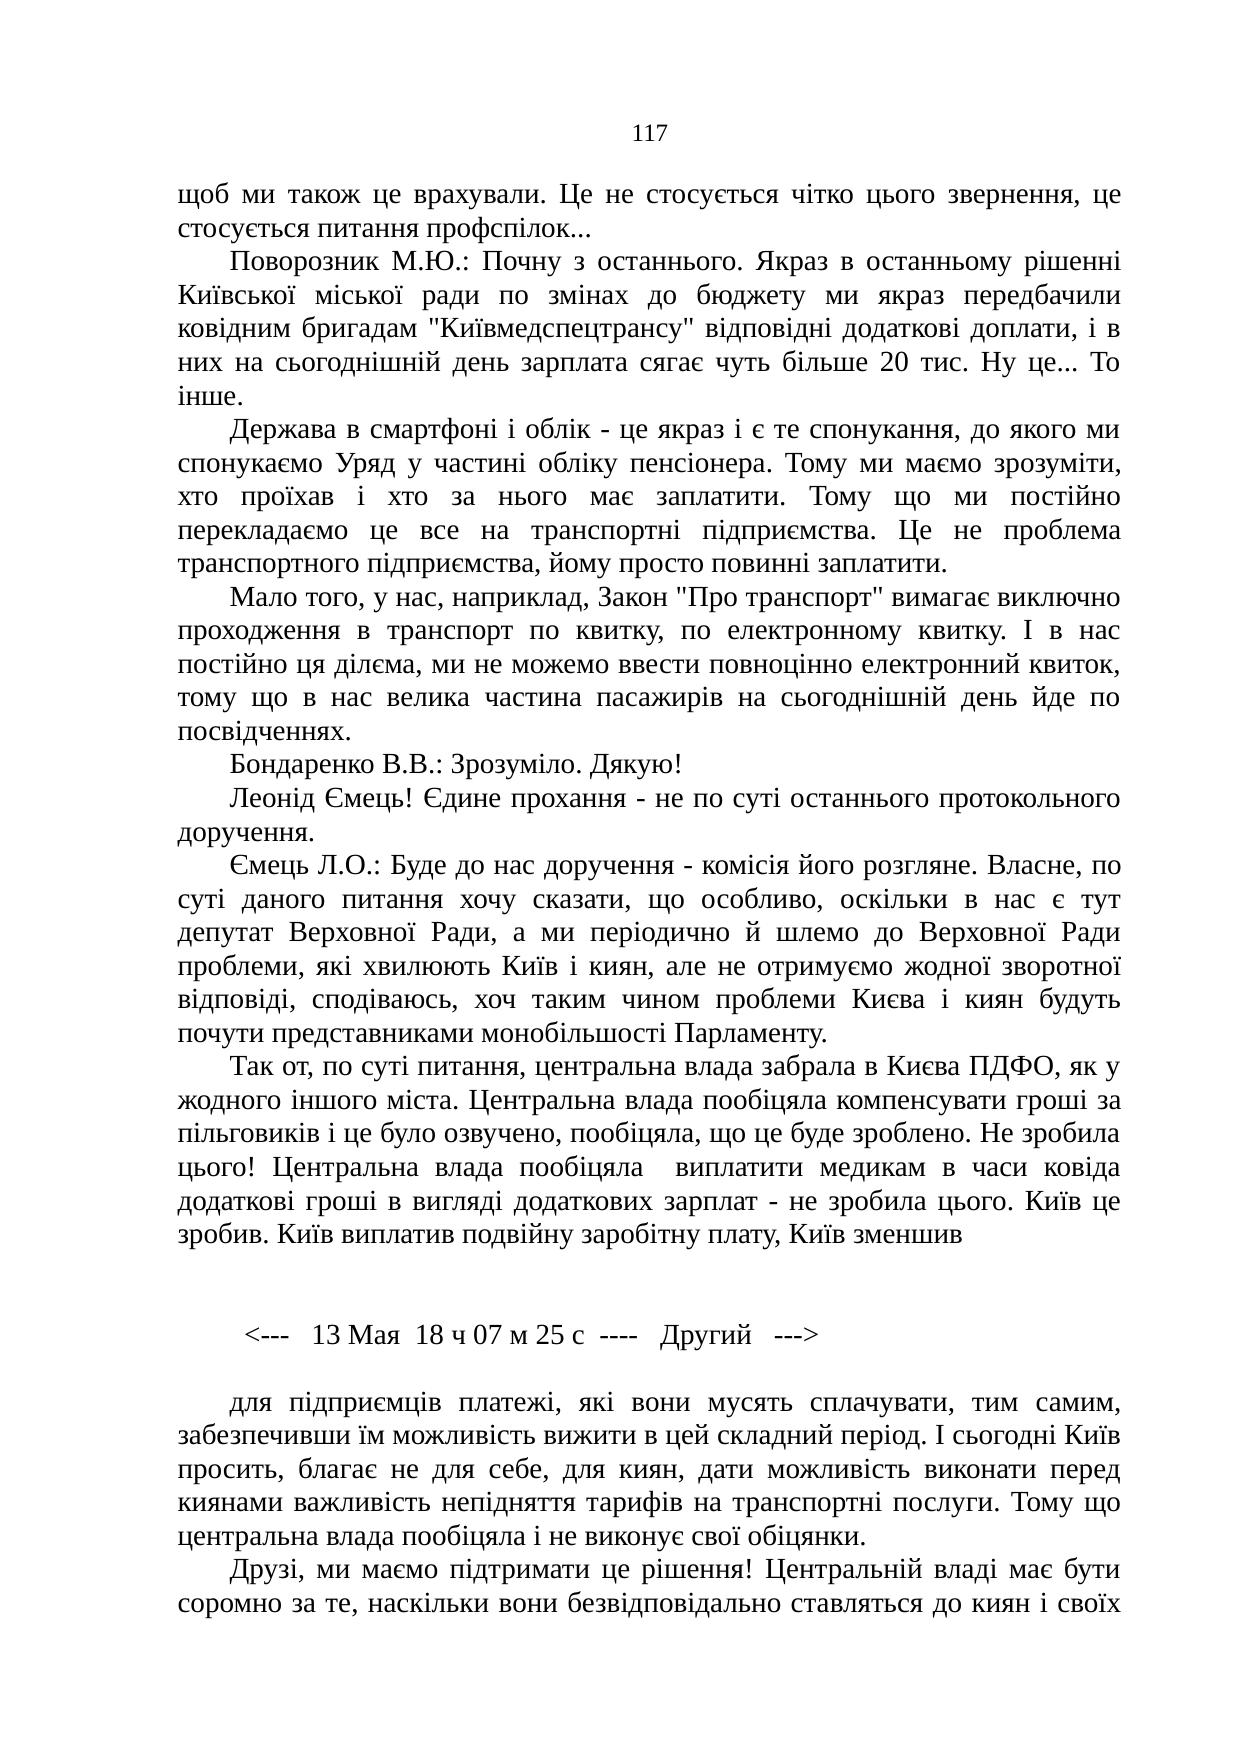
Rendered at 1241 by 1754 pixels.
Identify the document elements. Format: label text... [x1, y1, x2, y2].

text Мало того, у нас, наприклад, Закон "Про транспорт" вимагає виключно проходження в транспорт по квитку, по електронному квитку. І в нас постійно ця ділєма, ми не можемо ввести повноцінно електронний квиток, тому що в нас велика частина пасажирів на сьогоднішній день йде по посвідченнях. [177, 579, 1122, 747]
text Друзі, ми маємо підтримати це рішення! Центральній владі має бути соромно за те, наскільки вони безвідповідально ставляться до киян і своїх [177, 1552, 1122, 1619]
text Так от, по суті питання, центральна влада забрала в Києва ПДФО, як у жодного іншого міста. Центральна влада пообіцяла компенсувати гроші за пільговиків і це було озвучено, пообіцяла, що це буде зроблено. Не зробила цього! Центральна влада пообіцяла виплатити медикам в часи ковіда додаткові гроші в вигляді додаткових зарплат - не зробила цього. Київ це зробив. Київ виплатив подвійну заробітну плату, Київ зменшив [177, 1048, 1122, 1250]
text Ємець Л.О.: Буде до нас доручення - комісія його розгляне. Власне, по суті даного питання хочу сказати, що особливо, оскільки в нас є тут депутат Верховної Ради, а ми періодично й шлемо до Верховної Ради проблеми, які хвилюють Київ і киян, але не отримуємо жодної зворотної відповіді, сподіваюсь, хоч таким чином проблеми Києва і киян будуть почути представниками монобільшості Парламенту. [177, 847, 1122, 1048]
text щоб ми також це врахували. Це не стосується чітко цього звернення, це стосується питання профспілок... [177, 176, 1122, 243]
text Бондаренко В.В.: Зрозуміло. Дякую! [177, 747, 1122, 780]
text для підприємців платежі, які вони мусять сплачувати, тим самим, забезпечивши їм можливість вижити в цей складний період. І сьогодні Київ просить, благає не для себе, для киян, дати можливість виконати перед киянами важливість непідняття тарифів на транспортні послуги. Тому що центральна влада пообіцяла і не виконує свої обіцянки. [177, 1384, 1122, 1552]
text Держава в смартфоні і облік - це якраз і є те спонукання, до якого ми спонукаємо Уряд у частині обліку пенсіонера. Тому ми маємо зрозуміти, хто проїхав і хто за нього має заплатити. Тому що ми постійно перекладаємо це все на транспортні підприємства. Це не проблема транспортного підприємства, йому просто повинні заплатити. [177, 411, 1122, 579]
text Леонід Ємець! Єдине прохання - не по суті останнього протокольного доручення. [177, 780, 1122, 847]
text Поворозник М.Ю.: Почну з останнього. Якраз в останньому рішенні Київської міської ради по змінах до бюджету ми якраз передбачили ковідним бригадам "Київмедспецтрансу" відповідні додаткові доплати, і в них на сьогоднішній день зарплата сягає чуть більше 20 тис. Ну це... То інше. [177, 243, 1122, 411]
text <--- 13 Мая 18 ч 07 м 25 с ---- Другий ---> [177, 1317, 1122, 1350]
